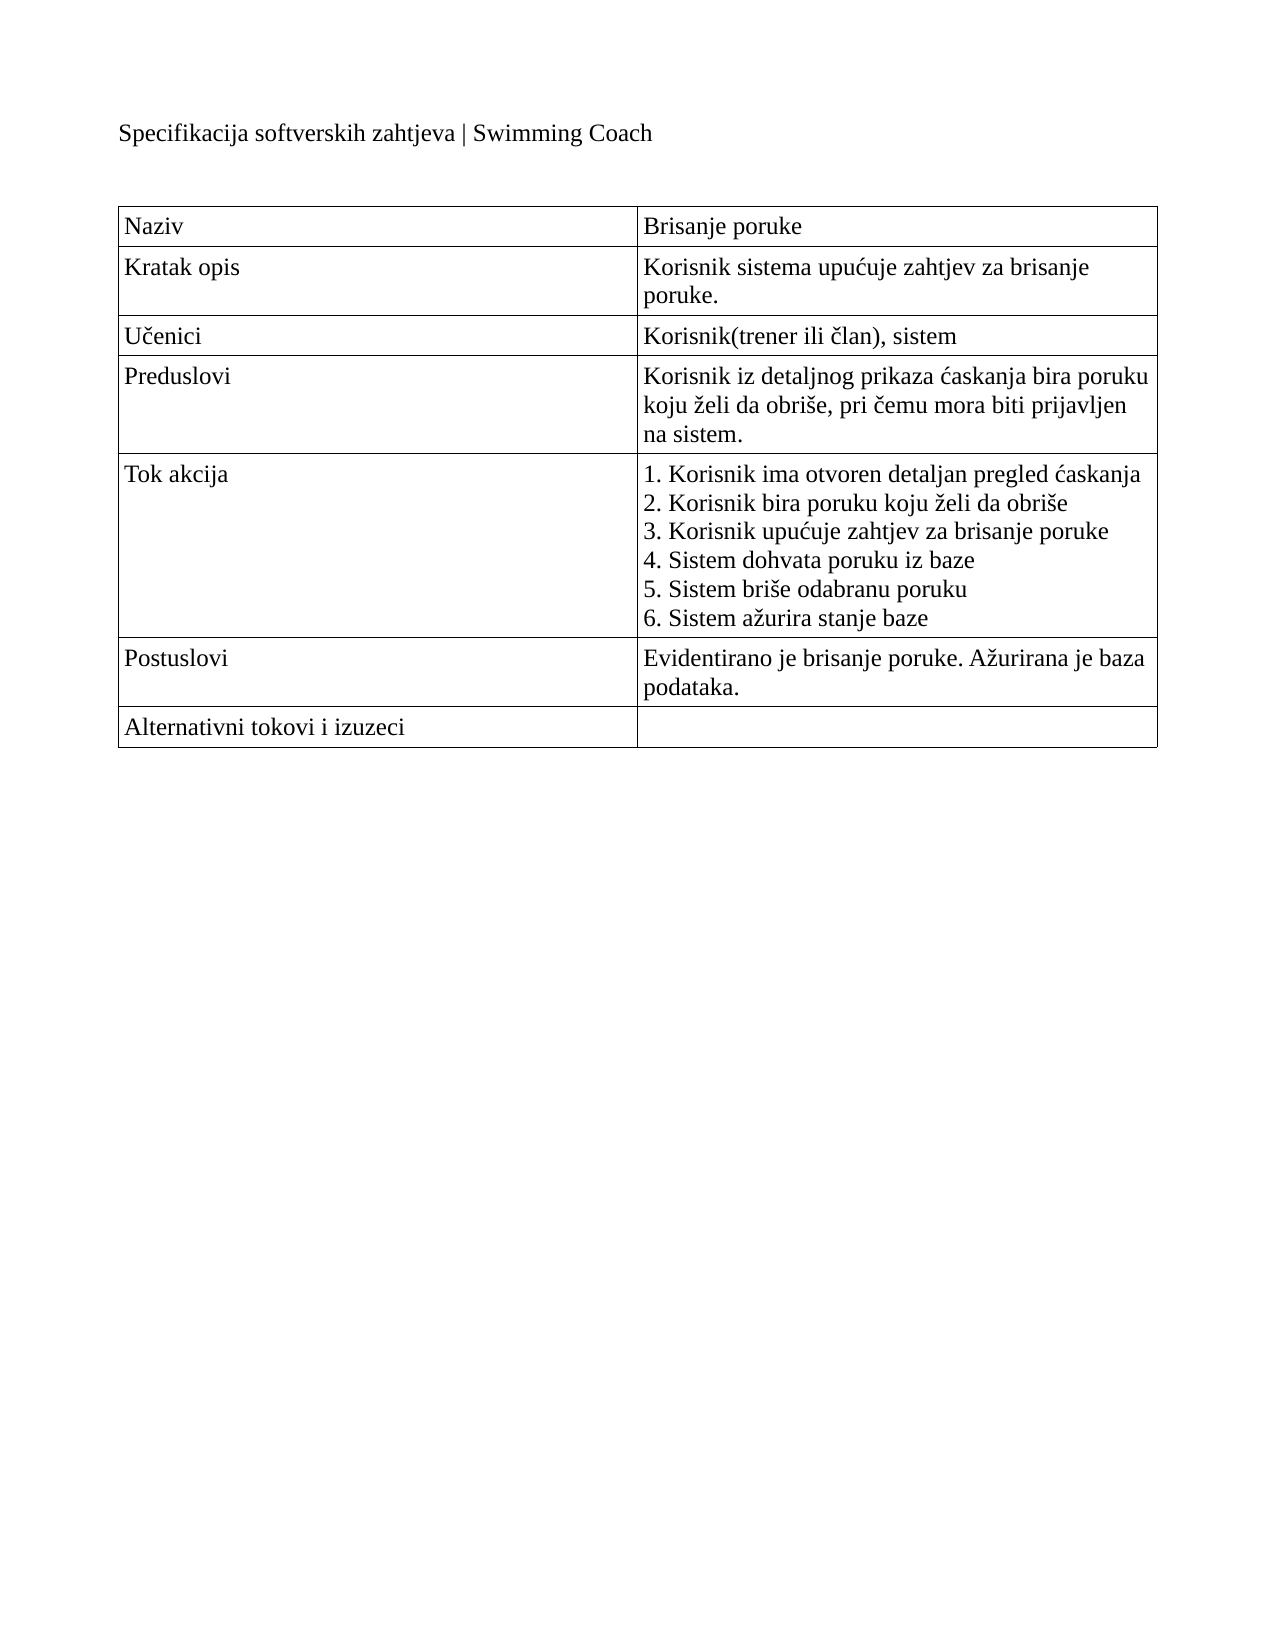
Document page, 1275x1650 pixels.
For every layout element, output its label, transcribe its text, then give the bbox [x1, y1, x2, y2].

table_header Brisanje poruke [638, 207, 1157, 246]
table_cell Učenici [119, 316, 637, 355]
table_cell 1. Korisnik ima otvoren detaljan pregled ćaskanja 2. Korisnik bira poruku koju želi da obriše 3. Korisnik upućuje zahtjev za brisanje poruke 4. Sistem dohvata poruku iz baze 5. Sistem briše odabranu poruku 6. Sistem ažurira stanje baze [638, 454, 1157, 637]
table_cell Korisnik sistema upućuje zahtjev za brisanje poruke. [638, 247, 1157, 315]
table_cell Tok akcija [119, 454, 637, 637]
table_cell Korisnik(trener ili član), sistem [638, 316, 1157, 355]
table_header Naziv [119, 207, 637, 246]
table_cell Korisnik iz detaljnog prikaza ćaskanja bira poruku koju želi da obriše, pri čemu mora biti prijavljen na sistem. [638, 356, 1157, 453]
table_cell Evidentirano je brisanje poruke. Ažurirana je baza podataka. [638, 638, 1157, 706]
table_cell Alternativni tokovi i izuzeci [119, 707, 637, 747]
table_cell Preduslovi [119, 356, 637, 453]
table_cell Postuslovi [119, 638, 637, 706]
table_cell [638, 707, 1157, 747]
table_cell Kratak opis [119, 247, 637, 315]
